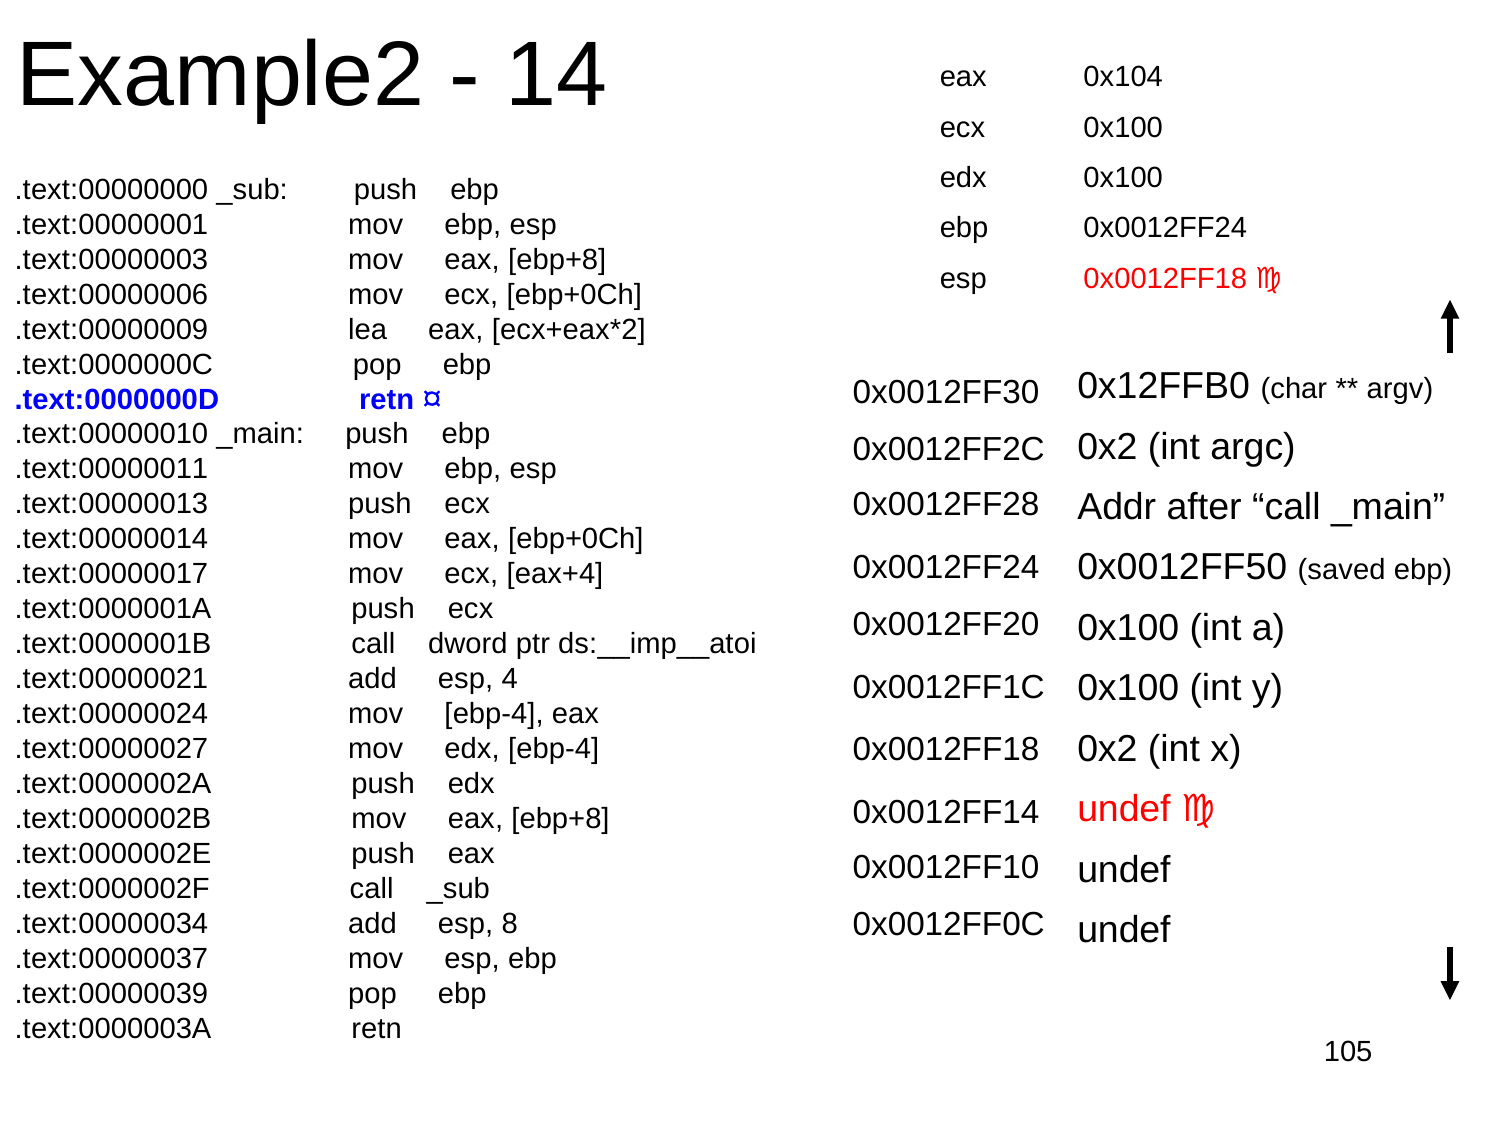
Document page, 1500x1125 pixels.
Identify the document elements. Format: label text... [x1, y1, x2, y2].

table_cell esp [925, 252, 1068, 302]
text_box 0x0012FF10 [837, 837, 1055, 893]
table_header 0x12FFB0 (char ** argv) [1063, 354, 1475, 414]
table_cell ecx [925, 100, 1068, 151]
table_header 0x104 [1068, 50, 1412, 100]
text_box 0x0012FF1C [837, 657, 1060, 713]
text_box [1074, 1025, 1388, 1101]
table_cell undef [1063, 837, 1475, 897]
table_cell edx [925, 151, 1068, 201]
table_cell Addr after “call _main” [1063, 474, 1475, 535]
table_cell 0x100 (int y) [1063, 656, 1475, 716]
text_box 0x0012FF24 [837, 537, 1055, 593]
table_cell 0x0012FF24 [1068, 201, 1412, 252]
text_box 0x0012FF30 [837, 362, 1055, 418]
table_header eax [925, 50, 1068, 100]
text_box 0x0012FF28 [837, 476, 1055, 531]
table_cell 0x100 [1068, 151, 1412, 201]
table_cell 0x0012FF18  [1068, 252, 1412, 302]
table_cell 0x0012FF50 (saved ebp) [1063, 535, 1475, 595]
table_cell 0x2 (int x) [1063, 716, 1475, 777]
table_cell 0x100 [1068, 100, 1412, 151]
text_box 0x0012FF2C [837, 419, 1060, 476]
text_box 0x0012FF14 [837, 782, 1055, 837]
table_cell undef  [1063, 777, 1475, 837]
table_cell 0x2 (int argc) [1063, 414, 1475, 474]
text_box 0x0012FF20 [837, 594, 1055, 651]
text_box .text:00000000 _sub: push ebp .text:00000001 mov ebp, esp .text:00000003 mov eax, [ebp+8] .text:00000006 mov ecx, [ebp+0Ch] .text:00000009 lea eax, [ecx+eax*2] .text:0000000C pop ebp .text:0000000D retn  .text:00000010 _main: push ebp .text:00000011 mov ebp, esp .text:00000013 push ecx .text:00000014 mov eax, [ebp+0Ch] .text:00000017 mov ecx, [eax+4] .text:0000001A push ecx .text:0000001B call dword ptr ds:__imp__atoi .text:00000021 add esp, 4 .text:00000024 mov [ebp-4], eax .text:00000027 mov edx, [ebp-4] .text:0000002A push edx .text:0000002B mov eax, [ebp+8] .text:0000002E push eax .text:0000002F call _sub .text:00000034 add esp, 8 .text:00000037 mov esp, ebp .text:00000039 pop ebp .text:0000003A retn [0, 162, 773, 1052]
table_cell undef [1063, 897, 1475, 958]
table_cell ebp [925, 201, 1068, 252]
table_cell 0x100 (int a) [1063, 595, 1475, 656]
text_box 0x0012FF0C [837, 894, 1060, 951]
title Example2 - 14 [0, 0, 625, 162]
text_box 0x0012FF18 [837, 719, 1055, 776]
